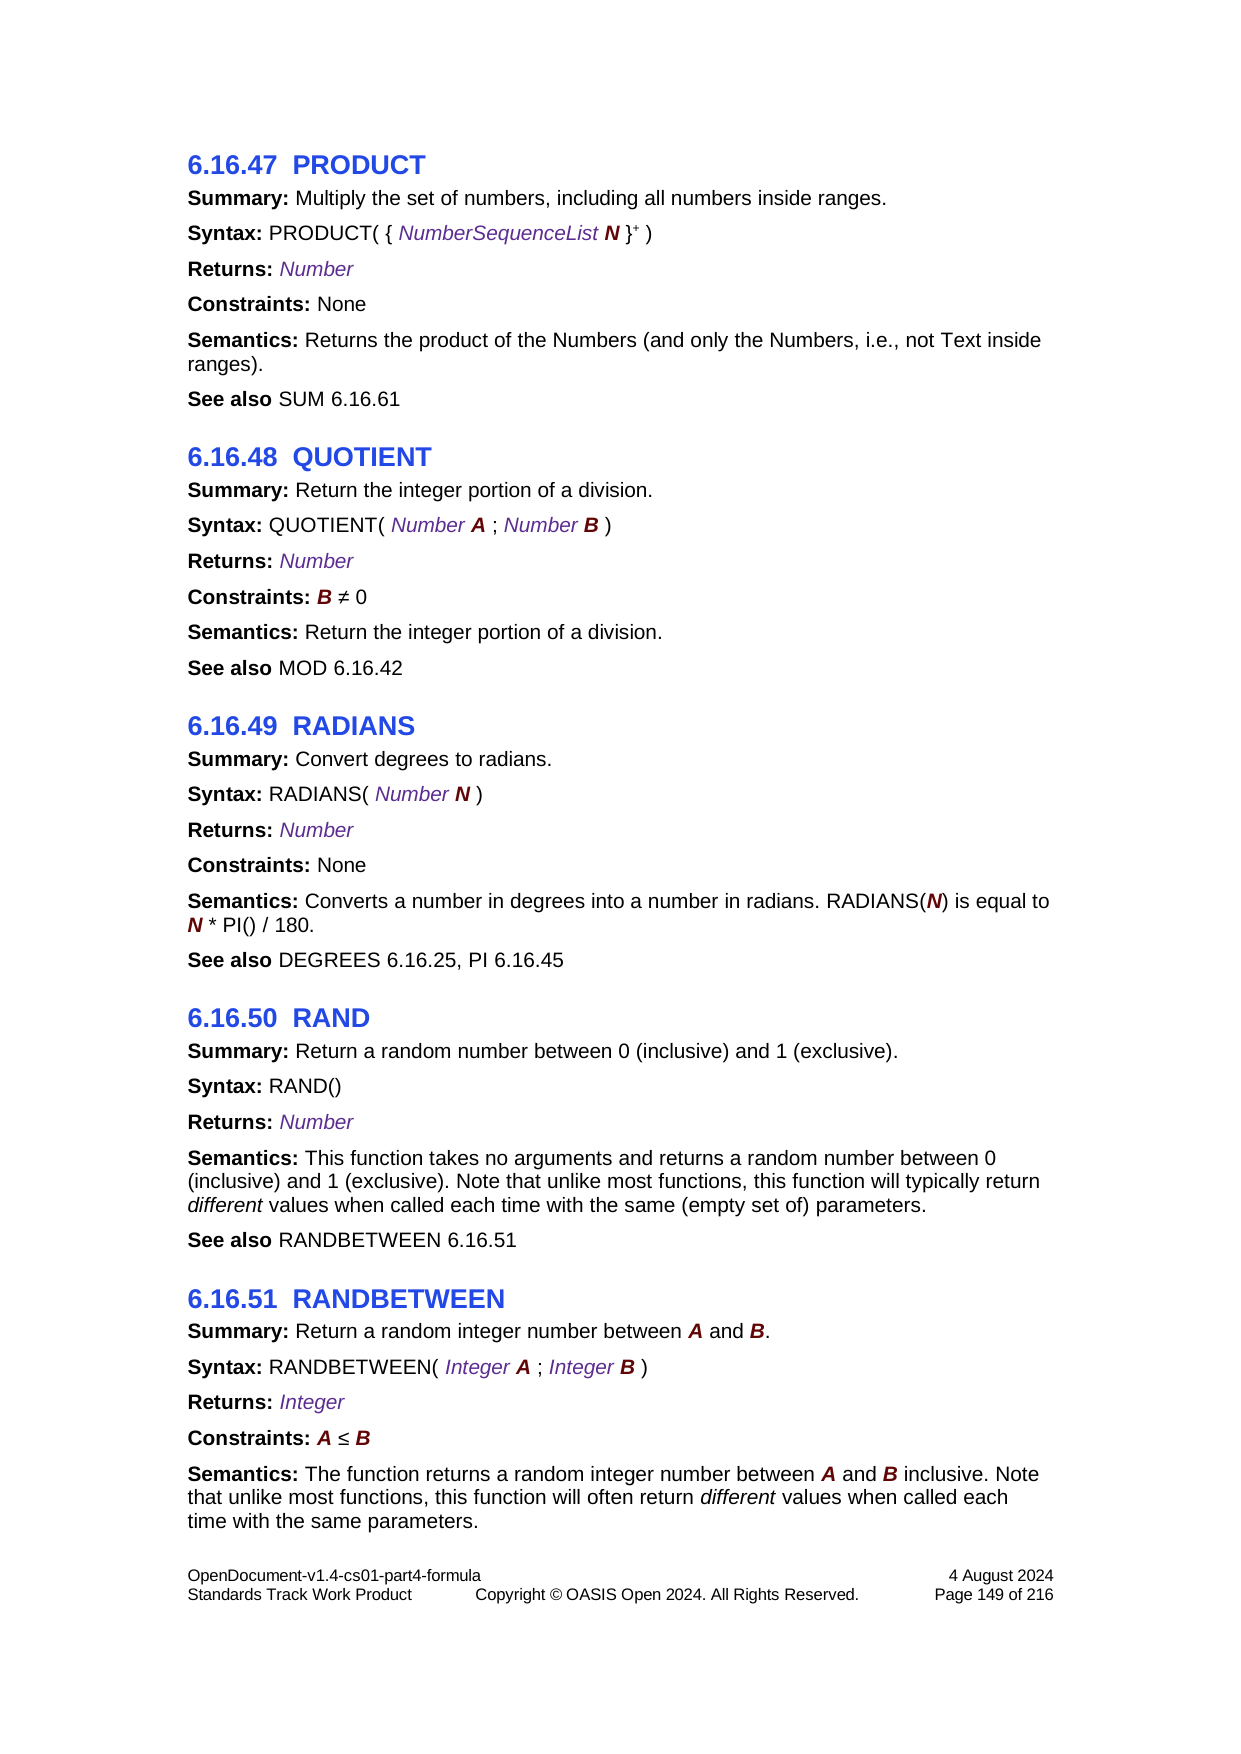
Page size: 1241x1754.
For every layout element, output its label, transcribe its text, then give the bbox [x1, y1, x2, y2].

text Constraints: B ≠ 0 [187, 585, 1053, 609]
text Constraints: None [187, 293, 1053, 316]
text Syntax: PRODUCT( { NumberSequenceList N }+ ) [187, 222, 1053, 245]
text Returns: Number [187, 818, 1053, 842]
text Summary: Return a random integer number between A and B. [187, 1319, 1053, 1343]
text Summary: Multiply the set of numbers, including all numbers inside ranges. [187, 186, 1053, 209]
subtitle RANDBETWEEN [187, 1283, 1053, 1313]
text Semantics: Returns the product of the Numbers (and only the Numbers, i.e., not Text inside ranges). [187, 328, 1053, 376]
text Syntax: RAND() [187, 1075, 1053, 1098]
subtitle QUOTIENT [187, 442, 1053, 472]
text Semantics: Return the integer portion of a division. [187, 621, 1053, 644]
text Syntax: RADIANS( Number N ) [187, 783, 1053, 806]
text Syntax: RANDBETWEEN( Integer A ; Integer B ) [187, 1355, 1053, 1379]
text Constraints: None [187, 854, 1053, 877]
text Returns: Number [187, 257, 1053, 281]
text Semantics: The function returns a random integer number between A and B inclusive. Note that unlike most functions, this function will often return different values when called each time with the same parameters. [187, 1462, 1053, 1533]
text Returns: Integer [187, 1391, 1053, 1414]
text Summary: Return a random number between 0 (inclusive) and 1 (exclusive). [187, 1039, 1053, 1063]
text Semantics: This function takes no arguments and returns a random number between 0 (inclusive) and 1 (exclusive). Note that unlike most functions, this function will typically return different values when called each time with the same (empty set of) parameters. [187, 1146, 1053, 1217]
text Returns: Number [187, 1111, 1053, 1134]
text See also MOD 6.16.42 [187, 656, 1053, 680]
text Summary: Convert degrees to radians. [187, 747, 1053, 771]
text Summary: Return the integer portion of a division. [187, 478, 1053, 502]
subtitle RAND [187, 1003, 1053, 1033]
text Constraints: A ≤ B [187, 1426, 1053, 1450]
text Semantics: Converts a number in degrees into a number in radians. RADIANS(N) is equal to N * PI() / 180. [187, 889, 1053, 937]
text Syntax: QUOTIENT( Number A ; Number B ) [187, 514, 1053, 537]
subtitle RADIANS [187, 711, 1053, 741]
subtitle PRODUCT [187, 150, 1053, 180]
text Returns: Number [187, 549, 1053, 573]
text See also RANDBETWEEN 6.16.51 [187, 1229, 1053, 1252]
text See also DEGREES 6.16.25, PI 6.16.45 [187, 949, 1053, 972]
text See also SUM 6.16.61 [187, 388, 1053, 411]
